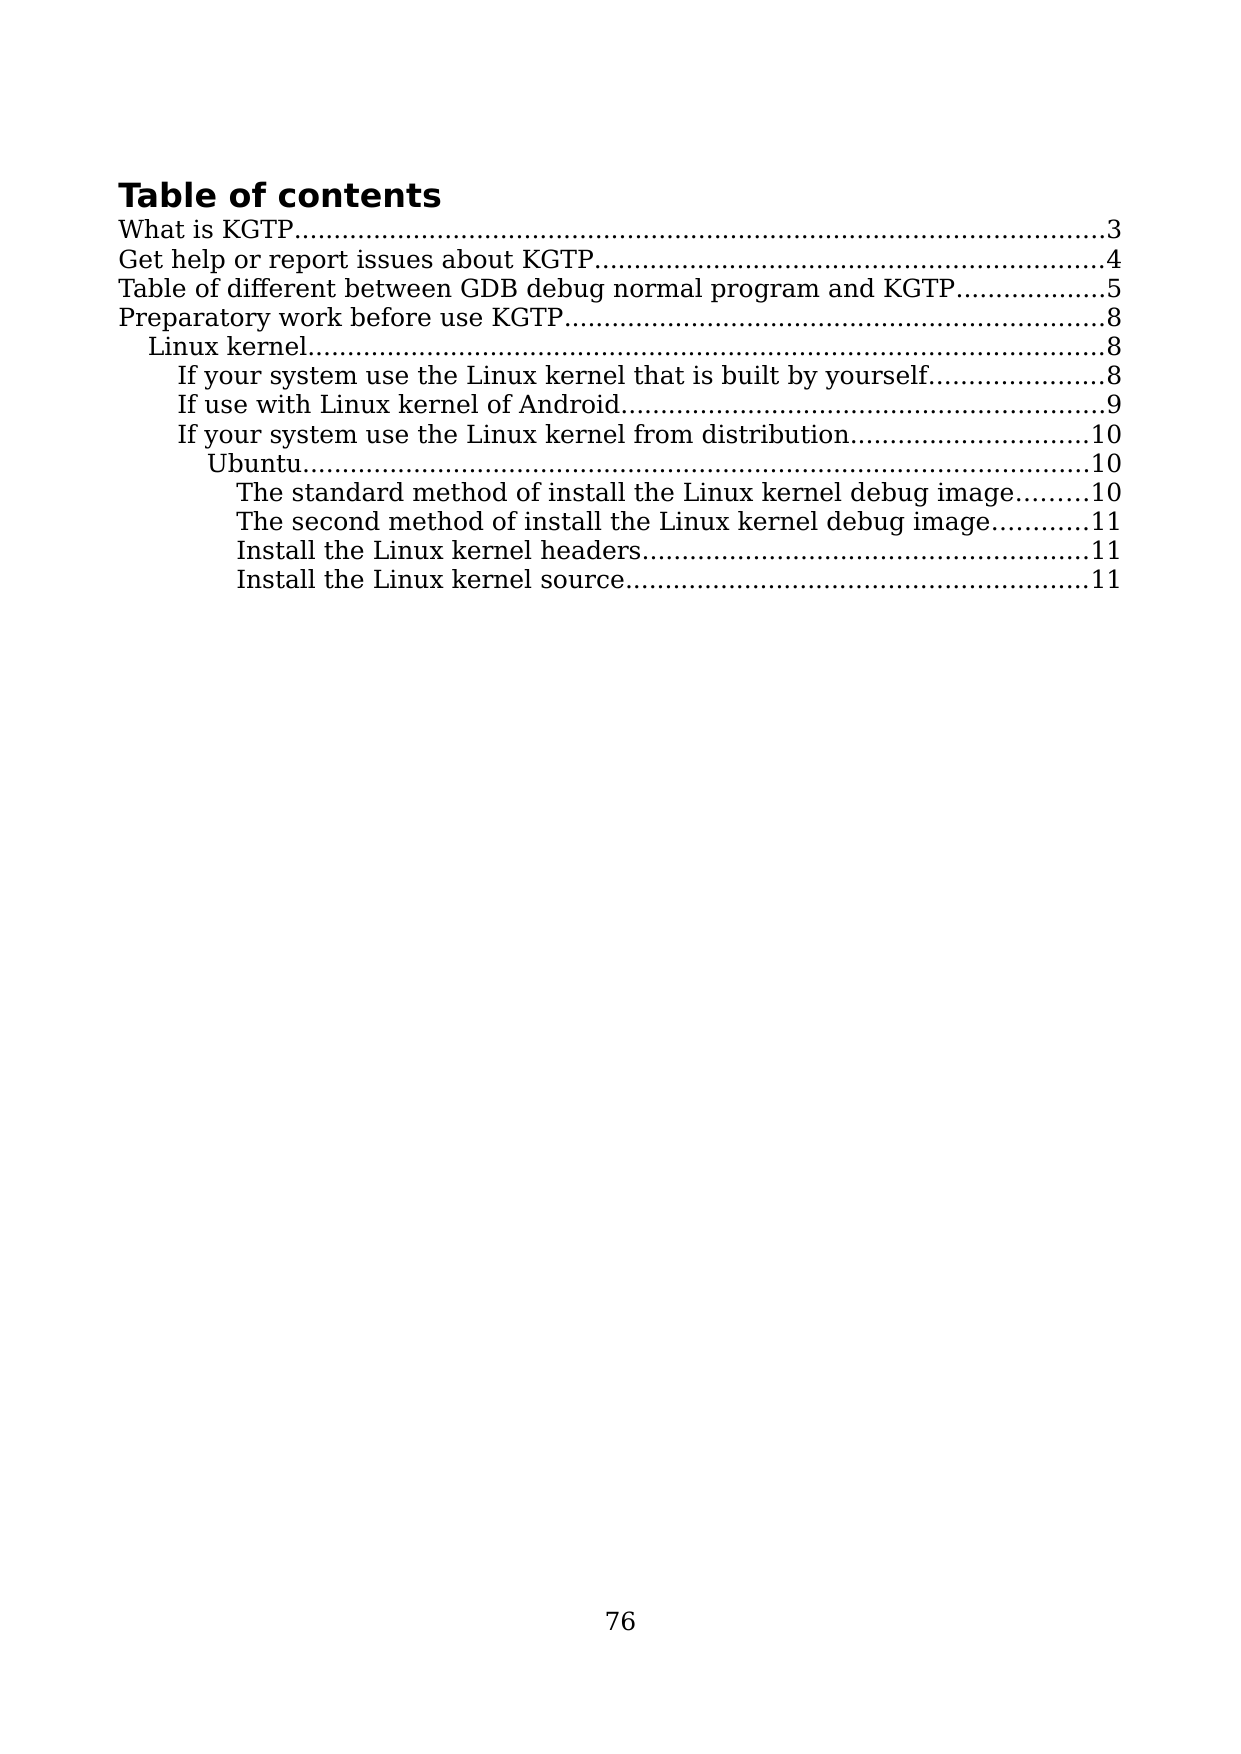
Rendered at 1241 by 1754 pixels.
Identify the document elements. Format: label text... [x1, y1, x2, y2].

text If your system use the Linux kernel from distribution 10 [177, 420, 1122, 449]
text Ubuntu 10 [207, 449, 1122, 478]
text Linux kernel 8 [148, 332, 1122, 361]
text Install the Linux kernel headers 11 [236, 536, 1122, 566]
text Install the Linux kernel source 11 [236, 566, 1122, 595]
text If your system use the Linux kernel that is built by yourself 8 [177, 361, 1122, 391]
text The standard method of install the Linux kernel debug image 10 [236, 478, 1122, 507]
text Table of different between GDB debug normal program and KGTP 5 [118, 274, 1122, 303]
text What is KGTP 3 [118, 216, 1122, 245]
text Get help or report issues about KGTP 4 [118, 245, 1122, 274]
text Preparatory work before use KGTP 8 [118, 303, 1122, 332]
text If use with Linux kernel of Android 9 [177, 391, 1122, 420]
subtitle Table of contents [118, 177, 1122, 216]
text The second method of install the Linux kernel debug image 11 [236, 507, 1122, 536]
